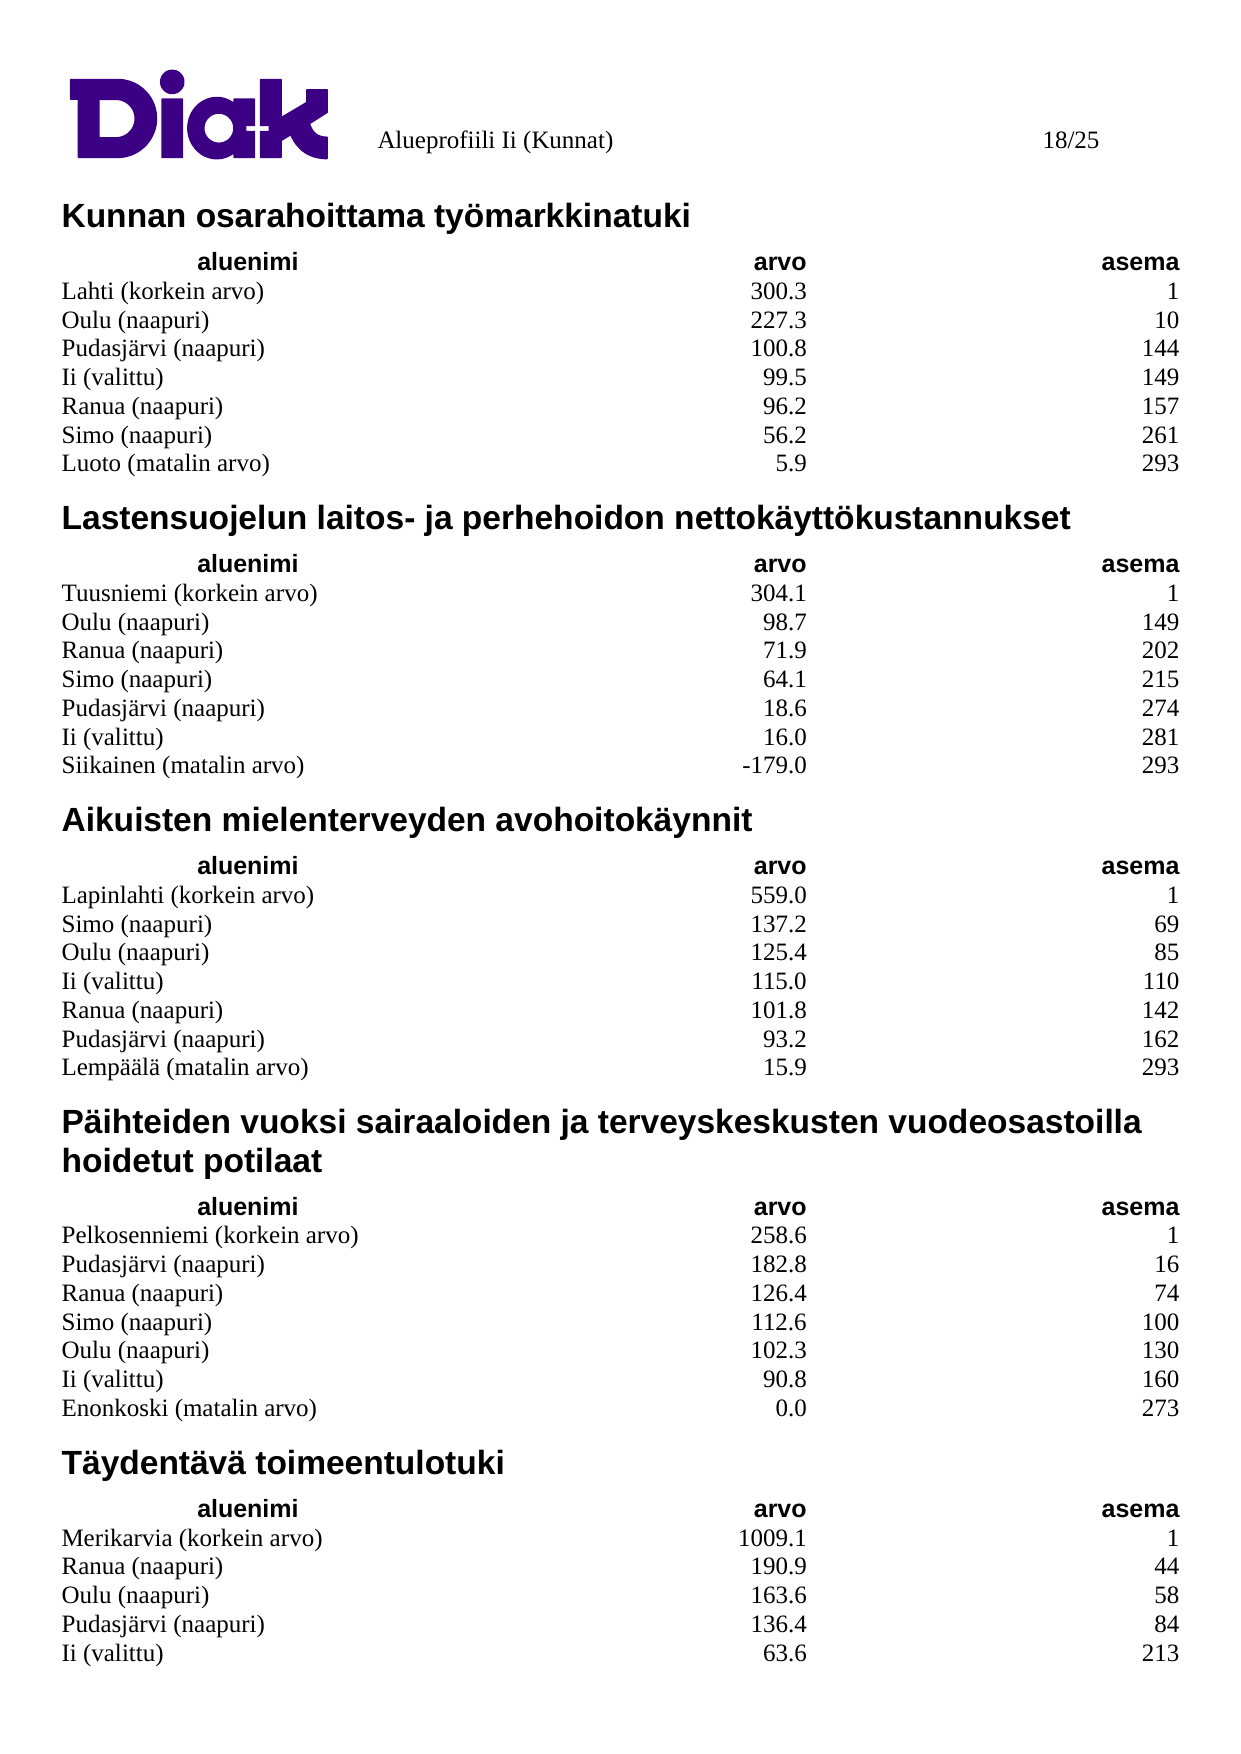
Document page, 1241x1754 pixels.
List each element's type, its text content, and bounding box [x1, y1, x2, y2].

table_cell Tuusniemi (korkein arvo) [61, 578, 434, 607]
table_cell Pudasjärvi (naapuri) [61, 1024, 434, 1052]
table_cell 142 [806, 995, 1179, 1024]
table_cell 125.4 [434, 938, 806, 966]
table_cell 304.1 [434, 578, 806, 607]
table_cell Ii (valittu) [61, 722, 434, 751]
table_cell 1 [806, 1523, 1179, 1551]
table_cell 182.8 [434, 1249, 806, 1278]
table_cell 227.3 [434, 305, 806, 333]
table_cell 136.4 [434, 1609, 806, 1638]
table_cell Ii (valittu) [61, 1364, 434, 1393]
table_cell 1 [806, 578, 1179, 607]
table_cell 293 [806, 1053, 1179, 1081]
table_header asema [806, 1494, 1179, 1523]
table_cell 126.4 [434, 1278, 806, 1307]
table_cell Ranua (naapuri) [61, 995, 434, 1024]
table_cell Ranua (naapuri) [61, 1278, 434, 1307]
table_cell 5.9 [434, 449, 806, 477]
table_cell 160 [806, 1364, 1179, 1393]
table_cell 144 [806, 334, 1179, 362]
table_cell Ranua (naapuri) [61, 636, 434, 664]
table_cell 71.9 [434, 636, 806, 664]
table_cell 215 [806, 664, 1179, 693]
table_cell 293 [806, 751, 1179, 779]
table_cell 258.6 [434, 1221, 806, 1249]
table_cell 96.2 [434, 391, 806, 420]
table_cell Oulu (naapuri) [61, 938, 434, 966]
subtitle Lastensuojelun laitos- ja perhehoidon nettokäyttökustannukset [61, 498, 1179, 537]
table_cell 63.6 [434, 1638, 806, 1666]
table_cell 130 [806, 1336, 1179, 1364]
table_cell 15.9 [434, 1053, 806, 1081]
subtitle Kunnan osarahoittama työmarkkinatuki [61, 196, 1179, 235]
table_cell 98.7 [434, 607, 806, 636]
table_cell 74 [806, 1278, 1179, 1307]
table_cell 1 [806, 880, 1179, 909]
table_cell Luoto (matalin arvo) [61, 449, 434, 477]
table_cell Lempäälä (matalin arvo) [61, 1053, 434, 1081]
table_cell Ii (valittu) [61, 362, 434, 391]
table_cell Oulu (naapuri) [61, 607, 434, 636]
table_cell 10 [806, 305, 1179, 333]
table_cell 293 [806, 449, 1179, 477]
table_cell Siikainen (matalin arvo) [61, 751, 434, 779]
table_header aluenimi [61, 1494, 434, 1523]
table_cell Merikarvia (korkein arvo) [61, 1523, 434, 1551]
table_cell 157 [806, 391, 1179, 420]
table_header asema [806, 851, 1179, 880]
table_cell 202 [806, 636, 1179, 664]
table_cell Pudasjärvi (naapuri) [61, 1609, 434, 1638]
table_cell Pudasjärvi (naapuri) [61, 693, 434, 722]
table_header aluenimi [61, 1192, 434, 1221]
table_cell -179.0 [434, 751, 806, 779]
table_cell 44 [806, 1551, 1179, 1580]
table_header aluenimi [61, 851, 434, 880]
table_cell 1 [806, 276, 1179, 305]
table_header arvo [434, 1192, 806, 1221]
table_header arvo [434, 247, 806, 276]
table_cell 100 [806, 1307, 1179, 1336]
table_cell 64.1 [434, 664, 806, 693]
table_cell 163.6 [434, 1580, 806, 1609]
subtitle Aikuisten mielenterveyden avohoitokäynnit [61, 800, 1179, 839]
table_cell 1009.1 [434, 1523, 806, 1551]
table_cell 69 [806, 909, 1179, 937]
table_cell 58 [806, 1580, 1179, 1609]
table_header arvo [434, 1494, 806, 1523]
table_cell 93.2 [434, 1024, 806, 1052]
table_cell Simo (naapuri) [61, 420, 434, 448]
table_cell Simo (naapuri) [61, 1307, 434, 1336]
table_cell 84 [806, 1609, 1179, 1638]
table_cell Simo (naapuri) [61, 909, 434, 937]
table_cell Lapinlahti (korkein arvo) [61, 880, 434, 909]
table_cell 100.8 [434, 334, 806, 362]
subtitle Täydentävä toimeentulotuki [61, 1443, 1179, 1481]
table_cell 300.3 [434, 276, 806, 305]
table_header aluenimi [61, 247, 434, 276]
table_cell 102.3 [434, 1336, 806, 1364]
table_cell 101.8 [434, 995, 806, 1024]
table_cell 18.6 [434, 693, 806, 722]
table_cell 16.0 [434, 722, 806, 751]
table_cell Ranua (naapuri) [61, 391, 434, 420]
table_cell 112.6 [434, 1307, 806, 1336]
table_header arvo [434, 549, 806, 578]
table_cell 273 [806, 1393, 1179, 1422]
table_cell Lahti (korkein arvo) [61, 276, 434, 305]
table_cell 99.5 [434, 362, 806, 391]
table_header arvo [434, 851, 806, 880]
table_header aluenimi [61, 549, 434, 578]
table_cell 281 [806, 722, 1179, 751]
table_cell 110 [806, 966, 1179, 995]
subtitle Päihteiden vuoksi sairaaloiden ja terveyskeskusten vuodeosastoilla hoidetut potilaat [61, 1102, 1179, 1179]
table_cell 149 [806, 362, 1179, 391]
table_cell Pudasjärvi (naapuri) [61, 1249, 434, 1278]
table_cell Simo (naapuri) [61, 664, 434, 693]
table_cell 149 [806, 607, 1179, 636]
table_cell 115.0 [434, 966, 806, 995]
table_cell Enonkoski (matalin arvo) [61, 1393, 434, 1422]
table_cell 274 [806, 693, 1179, 722]
table_cell Ii (valittu) [61, 1638, 434, 1666]
table_cell 261 [806, 420, 1179, 448]
table_cell 56.2 [434, 420, 806, 448]
table_cell 162 [806, 1024, 1179, 1052]
table_cell Ranua (naapuri) [61, 1551, 434, 1580]
table_cell Oulu (naapuri) [61, 305, 434, 333]
table_cell 213 [806, 1638, 1179, 1666]
table_cell Oulu (naapuri) [61, 1336, 434, 1364]
table_cell 90.8 [434, 1364, 806, 1393]
table_header asema [806, 247, 1179, 276]
table_cell Ii (valittu) [61, 966, 434, 995]
table_header asema [806, 549, 1179, 578]
table_header asema [806, 1192, 1179, 1221]
table_cell Pelkosenniemi (korkein arvo) [61, 1221, 434, 1249]
table_cell 137.2 [434, 909, 806, 937]
table_cell 16 [806, 1249, 1179, 1278]
table_cell 0.0 [434, 1393, 806, 1422]
table_cell 559.0 [434, 880, 806, 909]
table_cell 1 [806, 1221, 1179, 1249]
table_cell Oulu (naapuri) [61, 1580, 434, 1609]
table_cell 190.9 [434, 1551, 806, 1580]
table_cell Pudasjärvi (naapuri) [61, 334, 434, 362]
table_cell 85 [806, 938, 1179, 966]
